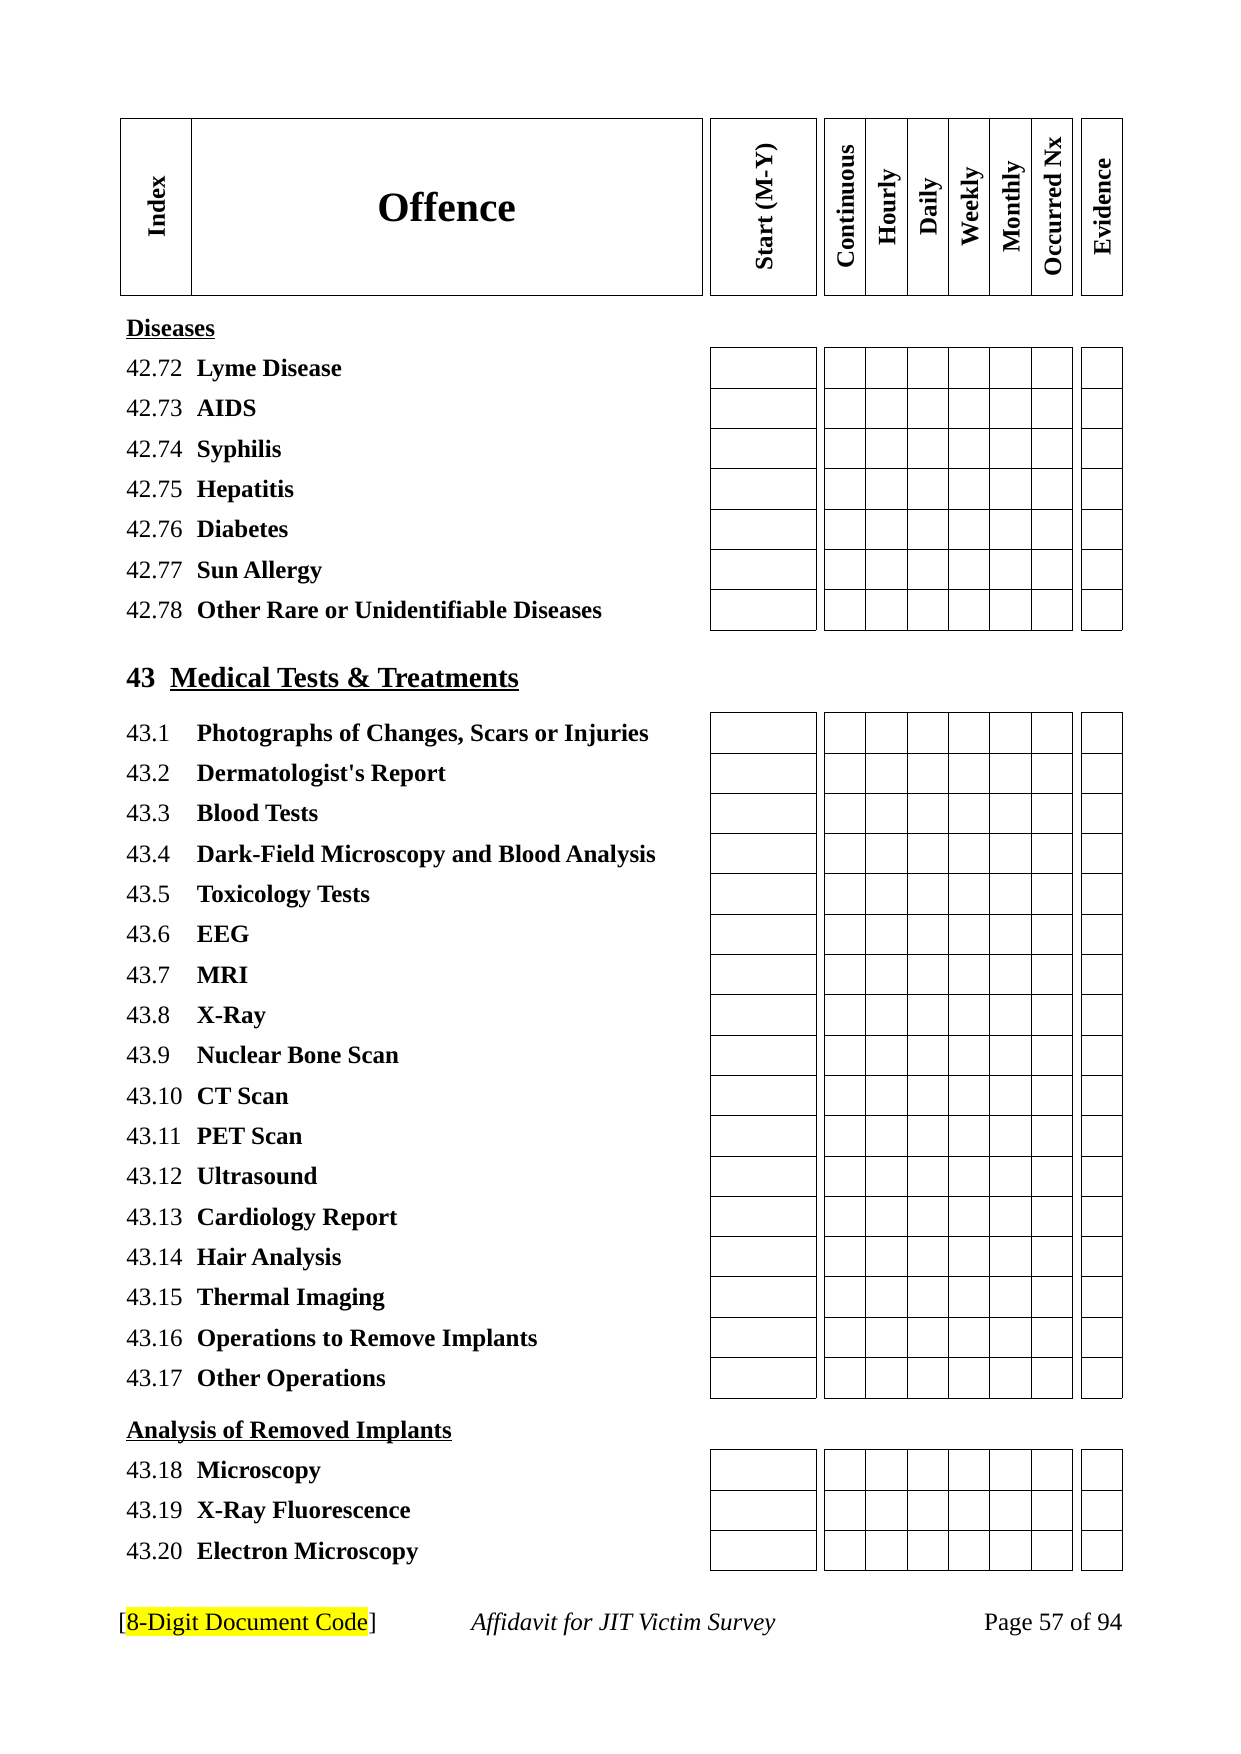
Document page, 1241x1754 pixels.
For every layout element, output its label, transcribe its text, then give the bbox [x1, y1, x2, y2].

table_cell CT Scan [191, 1075, 702, 1115]
table_cell [817, 954, 824, 994]
table_cell 43.7 [120, 954, 191, 994]
table_cell [711, 1318, 816, 1357]
table_cell [866, 1318, 907, 1357]
table_cell 42.78 [120, 589, 191, 629]
table_cell Sun Allergy [191, 549, 702, 589]
table_cell [908, 348, 948, 388]
table_cell [817, 712, 824, 752]
table_cell [702, 914, 710, 954]
table_cell [866, 1076, 907, 1115]
table_cell 43.2 [120, 753, 191, 793]
table_cell 43 Medical Tests & Treatments [120, 630, 1122, 712]
table_cell [1032, 794, 1072, 833]
table_cell 43.12 [120, 1156, 191, 1196]
table_cell [702, 793, 710, 833]
table_cell [1082, 955, 1122, 994]
table_cell [1073, 347, 1081, 388]
table_cell [1082, 874, 1122, 914]
table_cell [711, 469, 816, 508]
table_cell [817, 388, 824, 428]
table_cell [702, 1357, 710, 1397]
table_cell [702, 1317, 710, 1357]
table_cell 43.8 [120, 994, 191, 1034]
table_cell [990, 1116, 1031, 1156]
table_cell 43.9 [120, 1035, 191, 1075]
table_cell [817, 1490, 824, 1530]
table_cell Ultrasound [191, 1156, 702, 1196]
table_cell [817, 1317, 824, 1357]
table_cell [702, 1156, 710, 1196]
table_cell [990, 550, 1031, 589]
table_cell [1073, 914, 1081, 954]
table_cell [817, 793, 824, 833]
table_cell [817, 1115, 824, 1156]
table_cell [1073, 1115, 1081, 1156]
table_cell [711, 1116, 816, 1156]
table_cell [817, 549, 824, 589]
table_cell [1073, 1075, 1081, 1115]
table_cell 43.5 [120, 873, 191, 914]
table_cell Hair Analysis [191, 1236, 702, 1276]
table_cell [702, 994, 710, 1034]
table_cell [711, 713, 816, 752]
table_cell [1082, 1197, 1122, 1236]
table_cell [866, 713, 907, 752]
table_cell [1082, 1358, 1122, 1397]
table_cell [702, 1490, 710, 1530]
table_cell [949, 713, 989, 752]
table_cell [1032, 1531, 1072, 1570]
table_cell [702, 833, 710, 873]
table_cell [817, 347, 824, 388]
table_cell [866, 1237, 907, 1276]
table_cell [711, 429, 816, 468]
table_cell [1073, 589, 1081, 629]
table_cell [817, 1276, 824, 1317]
table_cell [825, 995, 865, 1034]
table_cell [825, 1277, 865, 1317]
table_cell [866, 1450, 907, 1490]
table_cell [990, 955, 1031, 994]
table_cell [1032, 469, 1072, 508]
table_cell [120, 295, 1122, 307]
table_cell [1073, 1156, 1081, 1196]
table_cell [990, 510, 1031, 549]
table_cell 42.72 [120, 347, 191, 388]
table_cell X-Ray [191, 994, 702, 1034]
table_cell [1032, 1491, 1072, 1530]
table_cell [702, 428, 710, 468]
table_cell [949, 1531, 989, 1570]
table_cell [990, 1157, 1031, 1196]
table_cell [908, 1116, 948, 1156]
table_cell [702, 1449, 710, 1490]
table_cell [1082, 754, 1122, 793]
table_cell [1073, 833, 1081, 873]
table_cell Syphilis [191, 428, 702, 468]
table_cell [711, 550, 816, 589]
table_cell 43.15 [120, 1276, 191, 1317]
table_cell Diabetes [191, 509, 702, 549]
table_cell [866, 1277, 907, 1317]
table_cell [1032, 1197, 1072, 1236]
table_cell [1082, 429, 1122, 468]
table_cell [990, 794, 1031, 833]
table_cell [1073, 1196, 1081, 1236]
table_cell Analysis of Removed Implants [120, 1409, 1122, 1449]
table_cell Microscopy [191, 1449, 702, 1490]
table_cell [825, 1197, 865, 1236]
table_cell [949, 510, 989, 549]
table_cell X-Ray Fluorescence [191, 1490, 702, 1530]
table_cell [817, 589, 824, 629]
table_cell [711, 1157, 816, 1196]
table_cell [908, 1197, 948, 1236]
table_cell [825, 1491, 865, 1530]
table_cell [702, 1530, 710, 1570]
table_cell 42.74 [120, 428, 191, 468]
table_cell [1032, 348, 1072, 388]
table_cell [990, 1531, 1031, 1570]
table_cell [866, 995, 907, 1034]
table_cell [1082, 1036, 1122, 1075]
table_cell Blood Tests [191, 793, 702, 833]
table_cell [866, 1116, 907, 1156]
table_cell Electron Microscopy [191, 1530, 702, 1570]
table_cell [990, 469, 1031, 508]
table_cell [825, 1318, 865, 1357]
table_cell [711, 1076, 816, 1115]
table_cell [1073, 873, 1081, 914]
table_cell [702, 549, 710, 589]
table_cell [949, 874, 989, 914]
table_cell [825, 429, 865, 468]
table_cell [825, 794, 865, 833]
table_cell [1073, 1276, 1081, 1317]
table_cell [1032, 1450, 1072, 1490]
table_cell [1082, 1277, 1122, 1317]
table_cell Diseases [120, 307, 1122, 347]
table_cell [1032, 713, 1072, 752]
table_cell [817, 1075, 824, 1115]
table_header Hourly [866, 119, 907, 295]
table_cell [1082, 348, 1122, 388]
table_cell [825, 955, 865, 994]
table_cell EEG [191, 914, 702, 954]
table_cell [1073, 1449, 1081, 1490]
table_cell Dermatologist's Report [191, 753, 702, 793]
table_cell [866, 1157, 907, 1196]
table_cell [825, 1157, 865, 1196]
table_header Evidence [1082, 119, 1122, 295]
table_cell [990, 1358, 1031, 1397]
table_cell [711, 510, 816, 549]
table_cell [990, 874, 1031, 914]
table_cell [1032, 995, 1072, 1034]
table_header Index [121, 119, 191, 295]
table_cell [866, 915, 907, 954]
table_cell [908, 550, 948, 589]
table_cell [817, 1236, 824, 1276]
table_cell 42.73 [120, 388, 191, 428]
table_cell [949, 590, 989, 629]
table_cell [1032, 1318, 1072, 1357]
table_cell [1032, 590, 1072, 629]
table_cell [949, 1157, 989, 1196]
table_cell [908, 754, 948, 793]
table_cell [817, 753, 824, 793]
table_cell [1032, 510, 1072, 549]
table_cell [949, 834, 989, 873]
table_cell [711, 1358, 816, 1397]
table_cell [990, 1197, 1031, 1236]
table_cell [990, 1491, 1031, 1530]
table_cell [908, 834, 948, 873]
table_header Daily [908, 119, 948, 295]
table_cell [711, 389, 816, 428]
table_cell [825, 874, 865, 914]
table_cell [825, 348, 865, 388]
table_cell [908, 1157, 948, 1196]
table_cell [949, 469, 989, 508]
table_cell [825, 1358, 865, 1397]
table_cell [817, 833, 824, 873]
table_cell [825, 469, 865, 508]
table_cell [949, 348, 989, 388]
table_cell [702, 388, 710, 428]
table_cell [866, 348, 907, 388]
table_cell [711, 995, 816, 1034]
table_cell [1073, 793, 1081, 833]
table_cell 43.1 [120, 712, 191, 752]
table_cell [990, 1318, 1031, 1357]
table_cell [1073, 549, 1081, 589]
table_cell [1082, 1157, 1122, 1196]
table_cell [1073, 1357, 1081, 1397]
table_cell [908, 510, 948, 549]
table_cell [990, 1036, 1031, 1075]
table_cell [866, 389, 907, 428]
table_cell [949, 550, 989, 589]
table_cell [1073, 468, 1081, 508]
table_cell [949, 794, 989, 833]
table_cell [825, 1076, 865, 1115]
table_cell [990, 915, 1031, 954]
table_cell [908, 429, 948, 468]
table_cell [908, 1036, 948, 1075]
table_cell [817, 1530, 824, 1570]
table_cell [908, 915, 948, 954]
table_cell [711, 754, 816, 793]
table_cell [1032, 1076, 1072, 1115]
table_cell [702, 509, 710, 549]
table_cell [817, 1156, 824, 1196]
table_cell 43.13 [120, 1196, 191, 1236]
table_cell [949, 955, 989, 994]
table_cell [1082, 1491, 1122, 1530]
table_cell [990, 754, 1031, 793]
table_cell [711, 874, 816, 914]
table_cell Other Rare or Unidentifiable Diseases [191, 589, 702, 629]
table_cell [990, 590, 1031, 629]
table_cell [702, 1276, 710, 1317]
table_cell [817, 914, 824, 954]
table_cell [702, 1035, 710, 1075]
table_cell [908, 1277, 948, 1317]
table_cell [908, 713, 948, 752]
table_cell [825, 590, 865, 629]
table_cell [1032, 1036, 1072, 1075]
table_header Start (M-Y) [711, 119, 816, 295]
table_cell [711, 794, 816, 833]
table_cell [1073, 712, 1081, 752]
table_cell [825, 1531, 865, 1570]
table_cell [711, 1531, 816, 1570]
table_cell [908, 1531, 948, 1570]
table_cell [1032, 1157, 1072, 1196]
table_cell [866, 1358, 907, 1397]
table_cell MRI [191, 954, 702, 994]
table_cell [825, 1450, 865, 1490]
table_cell [949, 1036, 989, 1075]
table_cell [711, 1277, 816, 1317]
table_cell [990, 995, 1031, 1034]
table_cell Toxicology Tests [191, 873, 702, 914]
table_header Continuous [825, 119, 865, 295]
table_cell [1082, 469, 1122, 508]
table_cell [990, 1450, 1031, 1490]
table_cell [990, 429, 1031, 468]
table_cell [702, 1075, 710, 1115]
table_cell [866, 429, 907, 468]
table_cell [1073, 1317, 1081, 1357]
table_cell [1073, 1236, 1081, 1276]
table_cell [908, 1450, 948, 1490]
table_cell [1082, 1450, 1122, 1490]
table_cell [825, 550, 865, 589]
table_cell [949, 915, 989, 954]
table_cell [990, 389, 1031, 428]
table_cell [1032, 1277, 1072, 1317]
table_cell Photographs of Changes, Scars or Injuries [191, 712, 702, 752]
table_cell [1073, 1530, 1081, 1570]
table_cell [817, 873, 824, 914]
table_cell [702, 1236, 710, 1276]
table_cell 43.19 [120, 1490, 191, 1530]
table_cell [702, 873, 710, 914]
table_cell [711, 1036, 816, 1075]
table_cell [908, 590, 948, 629]
table_cell [949, 1450, 989, 1490]
table_cell [866, 1036, 907, 1075]
table_cell 43.6 [120, 914, 191, 954]
table_cell [825, 1116, 865, 1156]
table_cell [1082, 1076, 1122, 1115]
table_cell [817, 1035, 824, 1075]
table_cell [1032, 550, 1072, 589]
table_cell [1082, 834, 1122, 873]
table_cell 43.18 [120, 1449, 191, 1490]
table_cell Operations to Remove Implants [191, 1317, 702, 1357]
table_cell [817, 428, 824, 468]
table_cell Other Operations [191, 1357, 702, 1397]
table_cell [949, 389, 989, 428]
table_cell [702, 954, 710, 994]
table_cell [866, 550, 907, 589]
table_cell [949, 429, 989, 468]
table_cell 43.4 [120, 833, 191, 873]
table_cell [825, 510, 865, 549]
table_cell Cardiology Report [191, 1196, 702, 1236]
table_cell [990, 1277, 1031, 1317]
table_cell [120, 1398, 1122, 1409]
table_cell [1082, 713, 1122, 752]
table_header Weekly [949, 119, 989, 295]
table_header Offence [192, 119, 702, 295]
table_cell [990, 713, 1031, 752]
table_cell [1082, 1318, 1122, 1357]
table_cell [1082, 915, 1122, 954]
table_cell [1073, 994, 1081, 1034]
table_cell [702, 347, 710, 388]
table_header [703, 118, 710, 295]
table_cell 43.17 [120, 1357, 191, 1397]
table_cell [866, 955, 907, 994]
table_cell [866, 1197, 907, 1236]
table_cell [1073, 954, 1081, 994]
table_cell [1073, 1035, 1081, 1075]
table_cell [990, 1237, 1031, 1276]
table_cell [949, 1116, 989, 1156]
table_cell [1032, 1116, 1072, 1156]
table_cell [817, 509, 824, 549]
table_cell [711, 590, 816, 629]
table_cell [949, 1358, 989, 1397]
table_cell [817, 994, 824, 1034]
table_cell [1082, 590, 1122, 629]
table_header [817, 118, 824, 295]
table_cell [866, 469, 907, 508]
table_cell [1032, 874, 1072, 914]
table_cell 43.10 [120, 1075, 191, 1115]
table_cell [711, 834, 816, 873]
table_cell 43.3 [120, 793, 191, 833]
table_cell [866, 1491, 907, 1530]
table_cell [1032, 389, 1072, 428]
table_cell [702, 753, 710, 793]
table_cell [908, 1076, 948, 1115]
table_cell [702, 1115, 710, 1156]
table_cell [949, 1318, 989, 1357]
table_cell [825, 1237, 865, 1276]
table_cell [711, 955, 816, 994]
table_cell [949, 995, 989, 1034]
table_cell [1082, 1116, 1122, 1156]
table_cell [949, 1237, 989, 1276]
table_cell [866, 874, 907, 914]
table_cell [866, 510, 907, 549]
table_cell [711, 915, 816, 954]
table_header [1073, 118, 1081, 295]
table_cell [1032, 955, 1072, 994]
table_cell [908, 874, 948, 914]
table_cell [825, 713, 865, 752]
table_cell [702, 589, 710, 629]
table_cell [1032, 915, 1072, 954]
table_cell [1032, 1237, 1072, 1276]
table_cell [1082, 995, 1122, 1034]
table_cell [949, 754, 989, 793]
table_cell [866, 1531, 907, 1570]
table_cell 43.11 [120, 1115, 191, 1156]
table_cell [817, 1357, 824, 1397]
table_cell [1032, 834, 1072, 873]
table_cell 42.75 [120, 468, 191, 508]
table_cell 43.20 [120, 1530, 191, 1570]
table_cell Dark-Field Microscopy and Blood Analysis [191, 833, 702, 873]
table_cell [908, 469, 948, 508]
table_cell [1073, 509, 1081, 549]
table_cell [949, 1277, 989, 1317]
table_cell [711, 1450, 816, 1490]
table_cell [1032, 754, 1072, 793]
table_cell [711, 1237, 816, 1276]
table_cell Nuclear Bone Scan [191, 1035, 702, 1075]
table_cell [1032, 429, 1072, 468]
table_cell [949, 1491, 989, 1530]
table_cell [908, 389, 948, 428]
table_cell [702, 468, 710, 508]
table_cell [990, 834, 1031, 873]
table_cell [825, 915, 865, 954]
table_cell [1082, 550, 1122, 589]
table_cell 43.14 [120, 1236, 191, 1276]
table_cell [1073, 388, 1081, 428]
table_cell [866, 590, 907, 629]
table_cell 43.16 [120, 1317, 191, 1357]
table_cell [825, 754, 865, 793]
table_cell [711, 1197, 816, 1236]
table_cell [711, 1491, 816, 1530]
table_cell [817, 1449, 824, 1490]
table_cell [1082, 1237, 1122, 1276]
table_cell 42.77 [120, 549, 191, 589]
table_cell [908, 955, 948, 994]
table_cell [990, 1076, 1031, 1115]
table_cell [825, 834, 865, 873]
table_cell [825, 389, 865, 428]
table_cell [866, 834, 907, 873]
table_cell [702, 1196, 710, 1236]
table_cell [1082, 389, 1122, 428]
table_cell [949, 1076, 989, 1115]
table_cell [990, 348, 1031, 388]
table_cell AIDS [191, 388, 702, 428]
table_cell [908, 794, 948, 833]
table_cell [702, 712, 710, 752]
table_cell [1082, 1531, 1122, 1570]
table_cell [908, 1491, 948, 1530]
table_cell [1082, 794, 1122, 833]
table_cell Thermal Imaging [191, 1276, 702, 1317]
table_cell [1032, 1358, 1072, 1397]
table_cell 42.76 [120, 509, 191, 549]
table_cell Hepatitis [191, 468, 702, 508]
table_header Occurred Nx [1032, 119, 1072, 295]
table_cell [817, 1196, 824, 1236]
table_cell [908, 995, 948, 1034]
table_cell [1073, 1490, 1081, 1530]
table_cell [1073, 428, 1081, 468]
table_cell Lyme Disease [191, 347, 702, 388]
table_cell [711, 348, 816, 388]
table_cell [908, 1237, 948, 1276]
table_cell [1082, 510, 1122, 549]
table_cell [949, 1197, 989, 1236]
table_header Monthly [990, 119, 1031, 295]
table_cell PET Scan [191, 1115, 702, 1156]
table_cell [817, 468, 824, 508]
table_cell [866, 754, 907, 793]
table_cell [825, 1036, 865, 1075]
table_cell [1073, 753, 1081, 793]
table_cell [908, 1358, 948, 1397]
table_cell [866, 794, 907, 833]
table_cell [908, 1318, 948, 1357]
